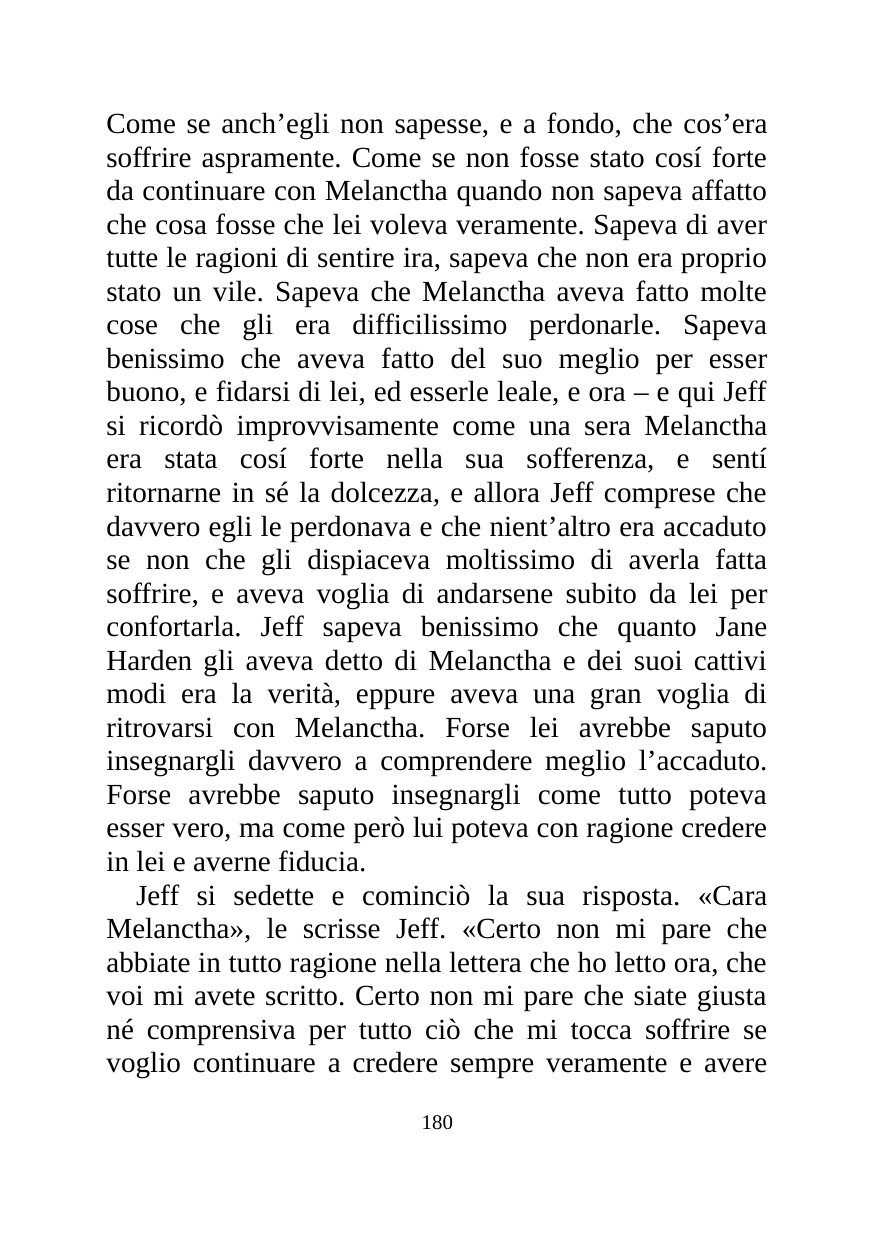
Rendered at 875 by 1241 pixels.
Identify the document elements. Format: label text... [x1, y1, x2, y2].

text Jeff si sedette e cominciò la sua risposta. «Cara Melanctha», le scrisse Jeff. «Certo non mi pare che abbiate in tutto ragione nella lettera che ho letto ora, che voi mi avete scritto. Certo non mi pare che siate giusta né comprensiva per tutto ciò che mi tocca soffrire se voglio continuare a credere sempre veramente e avere [106, 878, 768, 1079]
text Come se anch’egli non sapesse, e a fondo, che cos’era soffrire aspramente. Come se non fosse stato cosí forte da continuare con Melanctha quando non sapeva affatto che cosa fosse che lei voleva veramente. Sapeva di aver tutte le ragioni di sentire ira, sapeva che non era proprio stato un vile. Sapeva che Melanctha aveva fatto molte cose che gli era difficilissimo perdonarle. Sapeva benissimo che aveva fatto del suo meglio per esser buono, e fidarsi di lei, ed esserle leale, e ora – e qui Jeff si ricordò improvvisamente come una sera Melanctha era stata cosí forte nella sua sofferenza, e sentí ritornarne in sé la dolcezza, e allora Jeff comprese che davvero egli le perdonava e che nient’altro era accaduto se non che gli dispiaceva moltissimo di averla fatta soffrire, e aveva voglia di andarsene subito da lei per confortarla. Jeff sapeva benissimo che quanto Jane Harden gli aveva detto di Melanctha e dei suoi cattivi modi era la verità, eppure aveva una gran voglia di ritrovarsi con Melanctha. Forse lei avrebbe saputo insegnargli davvero a comprendere meglio l’accaduto. Forse avrebbe saputo insegnargli come tutto poteva esser vero, ma come però lui poteva con ragione credere in lei e averne fiducia. [106, 106, 768, 878]
